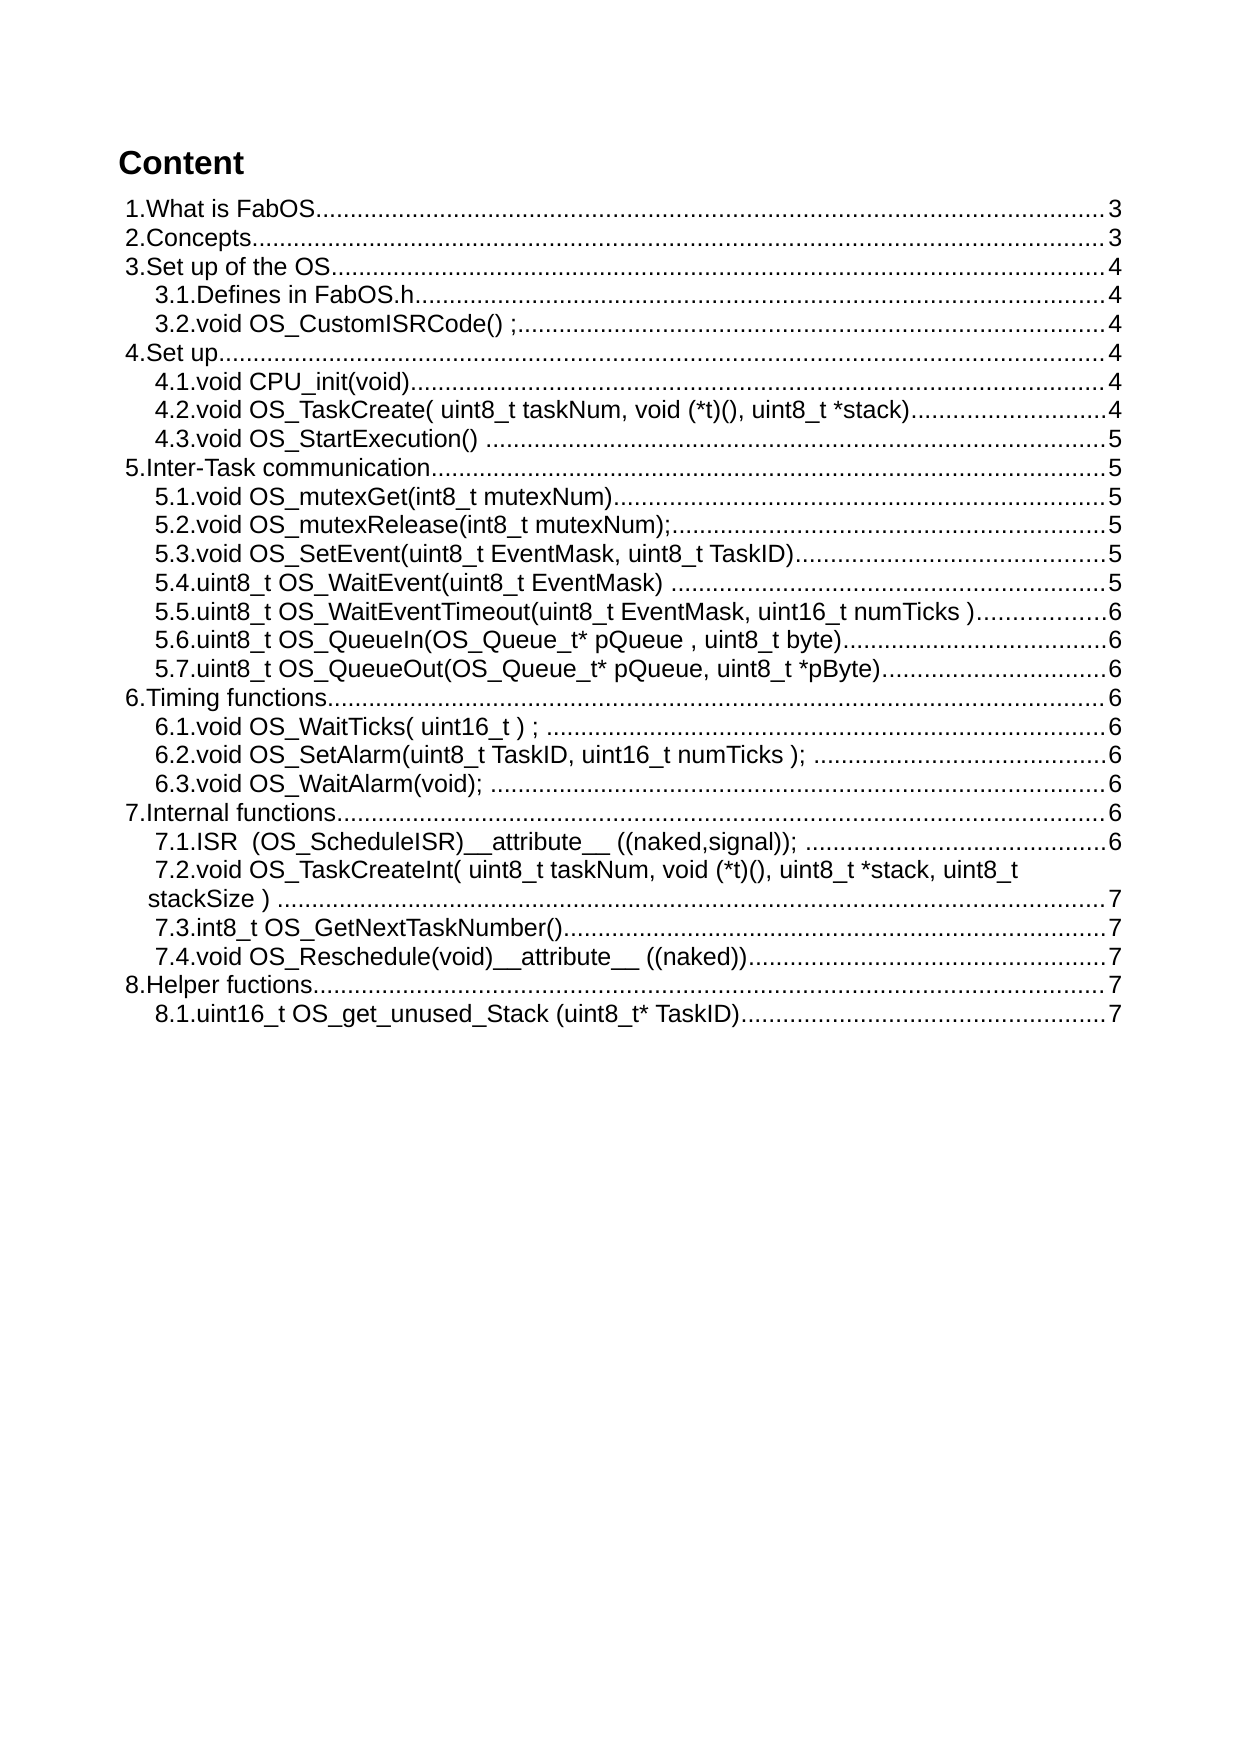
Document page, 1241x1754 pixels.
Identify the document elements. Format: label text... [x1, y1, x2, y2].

text 4.3.void OS_StartExecution() 5 [148, 424, 1122, 453]
text 5.Inter-Task communication 5 [118, 453, 1122, 482]
text 7.1.ISR (OS_ScheduleISR)__attribute__ ((naked,signal)); 6 [148, 827, 1122, 855]
text 5.5.uint8_t OS_WaitEventTimeout(uint8_t EventMask, uint16_t numTicks ) 6 [148, 597, 1122, 625]
text 6.Timing functions 6 [118, 683, 1122, 712]
text 4.Set up 4 [118, 338, 1122, 367]
text 4.2.void OS_TaskCreate( uint8_t taskNum, void (*t)(), uint8_t *stack) 4 [148, 395, 1122, 424]
text 6.3.void OS_WaitAlarm(void); 6 [148, 769, 1122, 798]
text 5.4.uint8_t OS_WaitEvent(uint8_t EventMask) 5 [148, 568, 1122, 597]
text 7.Internal functions 6 [118, 798, 1122, 827]
text 4.1.void CPU_init(void) 4 [148, 367, 1122, 395]
text 3.1.Defines in FabOS.h 4 [148, 280, 1122, 309]
text 5.6.uint8_t OS_QueueIn(OS_Queue_t* pQueue , uint8_t byte) 6 [148, 625, 1122, 654]
text 8.Helper fuctions 7 [118, 970, 1122, 999]
text 5.1.void OS_mutexGet(int8_t mutexNum) 5 [148, 482, 1122, 510]
text 3.2.void OS_CustomISRCode() ; 4 [148, 309, 1122, 338]
text 8.1.uint16_t OS_get_unused_Stack (uint8_t* TaskID) 7 [148, 999, 1122, 1028]
text 5.3.void OS_SetEvent(uint8_t EventMask, uint8_t TaskID) 5 [148, 539, 1122, 568]
text 7.2.void OS_TaskCreateInt( uint8_t taskNum, void (*t)(), uint8_t *stack, uint8_t stackSize ) 7 [148, 855, 1122, 913]
text 5.2.void OS_mutexRelease(int8_t mutexNum); 5 [148, 510, 1122, 539]
text 5.7.uint8_t OS_QueueOut(OS_Queue_t* pQueue, uint8_t *pByte) 6 [148, 654, 1122, 683]
text 7.4.void OS_Reschedule(void)__attribute__ ((naked)) 7 [148, 942, 1122, 970]
text 3.Set up of the OS 4 [118, 252, 1122, 280]
text 7.3.int8_t OS_GetNextTaskNumber() 7 [148, 913, 1122, 942]
text 1.What is FabOS 3 [118, 194, 1122, 223]
subtitle Content [118, 143, 1122, 182]
text 6.1.void OS_WaitTicks( uint16_t ) ; 6 [148, 712, 1122, 740]
text 6.2.void OS_SetAlarm(uint8_t TaskID, uint16_t numTicks ); 6 [148, 740, 1122, 769]
text 2.Concepts 3 [118, 223, 1122, 252]
